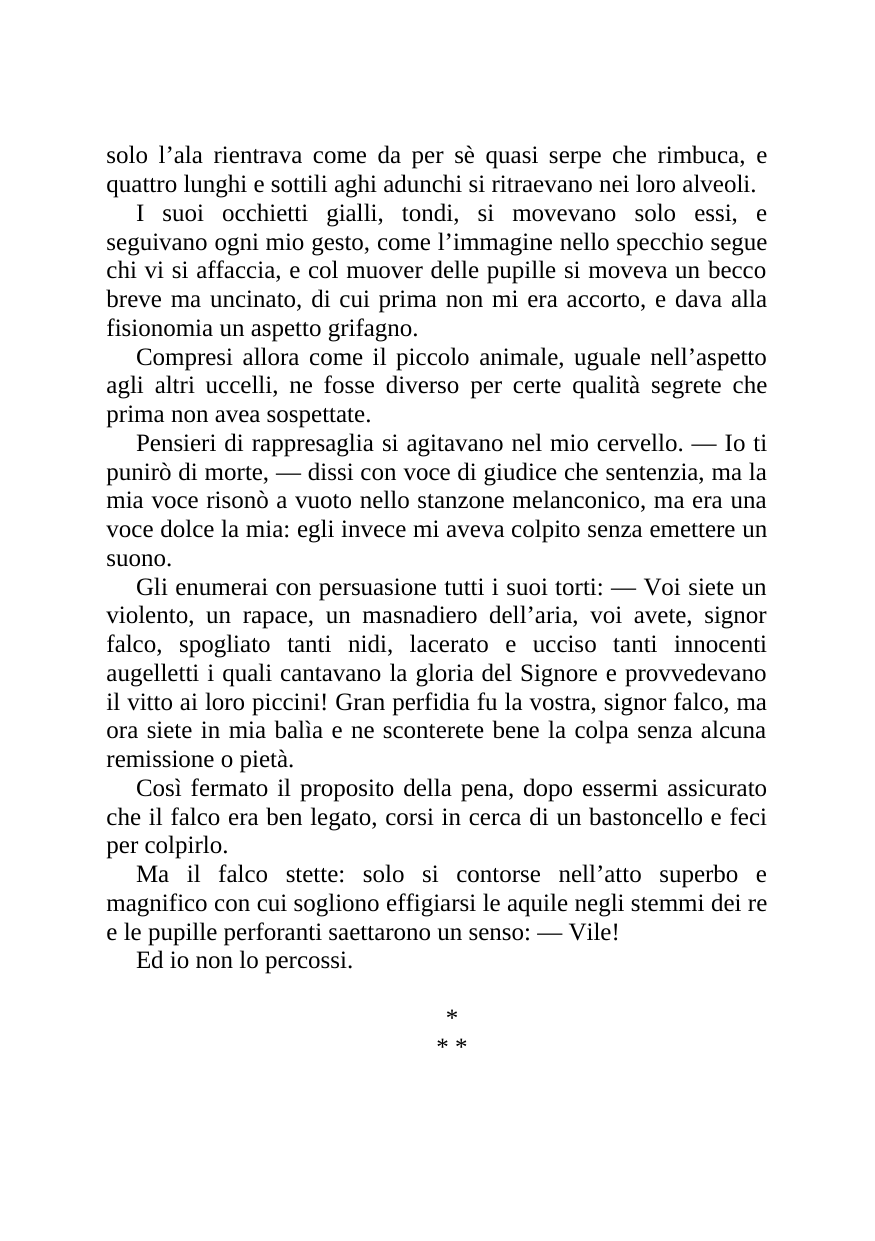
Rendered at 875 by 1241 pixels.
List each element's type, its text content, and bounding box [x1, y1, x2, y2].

text * [106, 1003, 768, 1032]
text * * [106, 1032, 768, 1060]
text solo l’ala rientrava come da per sè quasi serpe che rimbuca, e quattro lunghi e sottili aghi adunchi si ritraevano nei loro alveoli. [106, 140, 768, 198]
text Ma il falco stette: solo si contorse nell’atto superbo e magnifico con cui sogliono effigiarsi le aquile negli stemmi dei re e le pupille perforanti saettarono un senso: — Vile! [106, 859, 768, 945]
text Gli enumerai con persuasione tutti i suoi torti: — Voi siete un violento, un rapace, un masnadiero dell’aria, voi avete, signor falco, spogliato tanti nidi, lacerato e ucciso tanti innocenti augelletti i quali cantavano la gloria del Signore e provvedevano il vitto ai loro piccini! Gran perfidia fu la vostra, signor falco, ma ora siete in mia balìa e ne sconterete bene la colpa senza alcuna remissione o pietà. [106, 572, 768, 773]
text Pensieri di rappresaglia si agitavano nel mio cervello. — Io ti punirò di morte, — dissi con voce di giudice che sentenzia, ma la mia voce risonò a vuoto nello stanzone melanconico, ma era una voce dolce la mia: egli invece mi aveva colpito senza emettere un suono. [106, 428, 768, 572]
text Compresi allora come il piccolo animale, uguale nell’aspetto agli altri uccelli, ne fosse diverso per certe qualità segrete che prima non avea sospettate. [106, 342, 768, 428]
text I suoi occhietti gialli, tondi, si movevano solo essi, e seguivano ogni mio gesto, come l’immagine nello specchio segue chi vi si affaccia, e col muover delle pupille si moveva un becco breve ma uncinato, di cui prima non mi era accorto, e dava alla fisionomia un aspetto grifagno. [106, 198, 768, 342]
text Così fermato il proposito della pena, dopo essermi assicurato che il falco era ben legato, corsi in cerca di un bastoncello e feci per colpirlo. [106, 773, 768, 859]
text Ed io non lo percossi. [106, 945, 768, 974]
